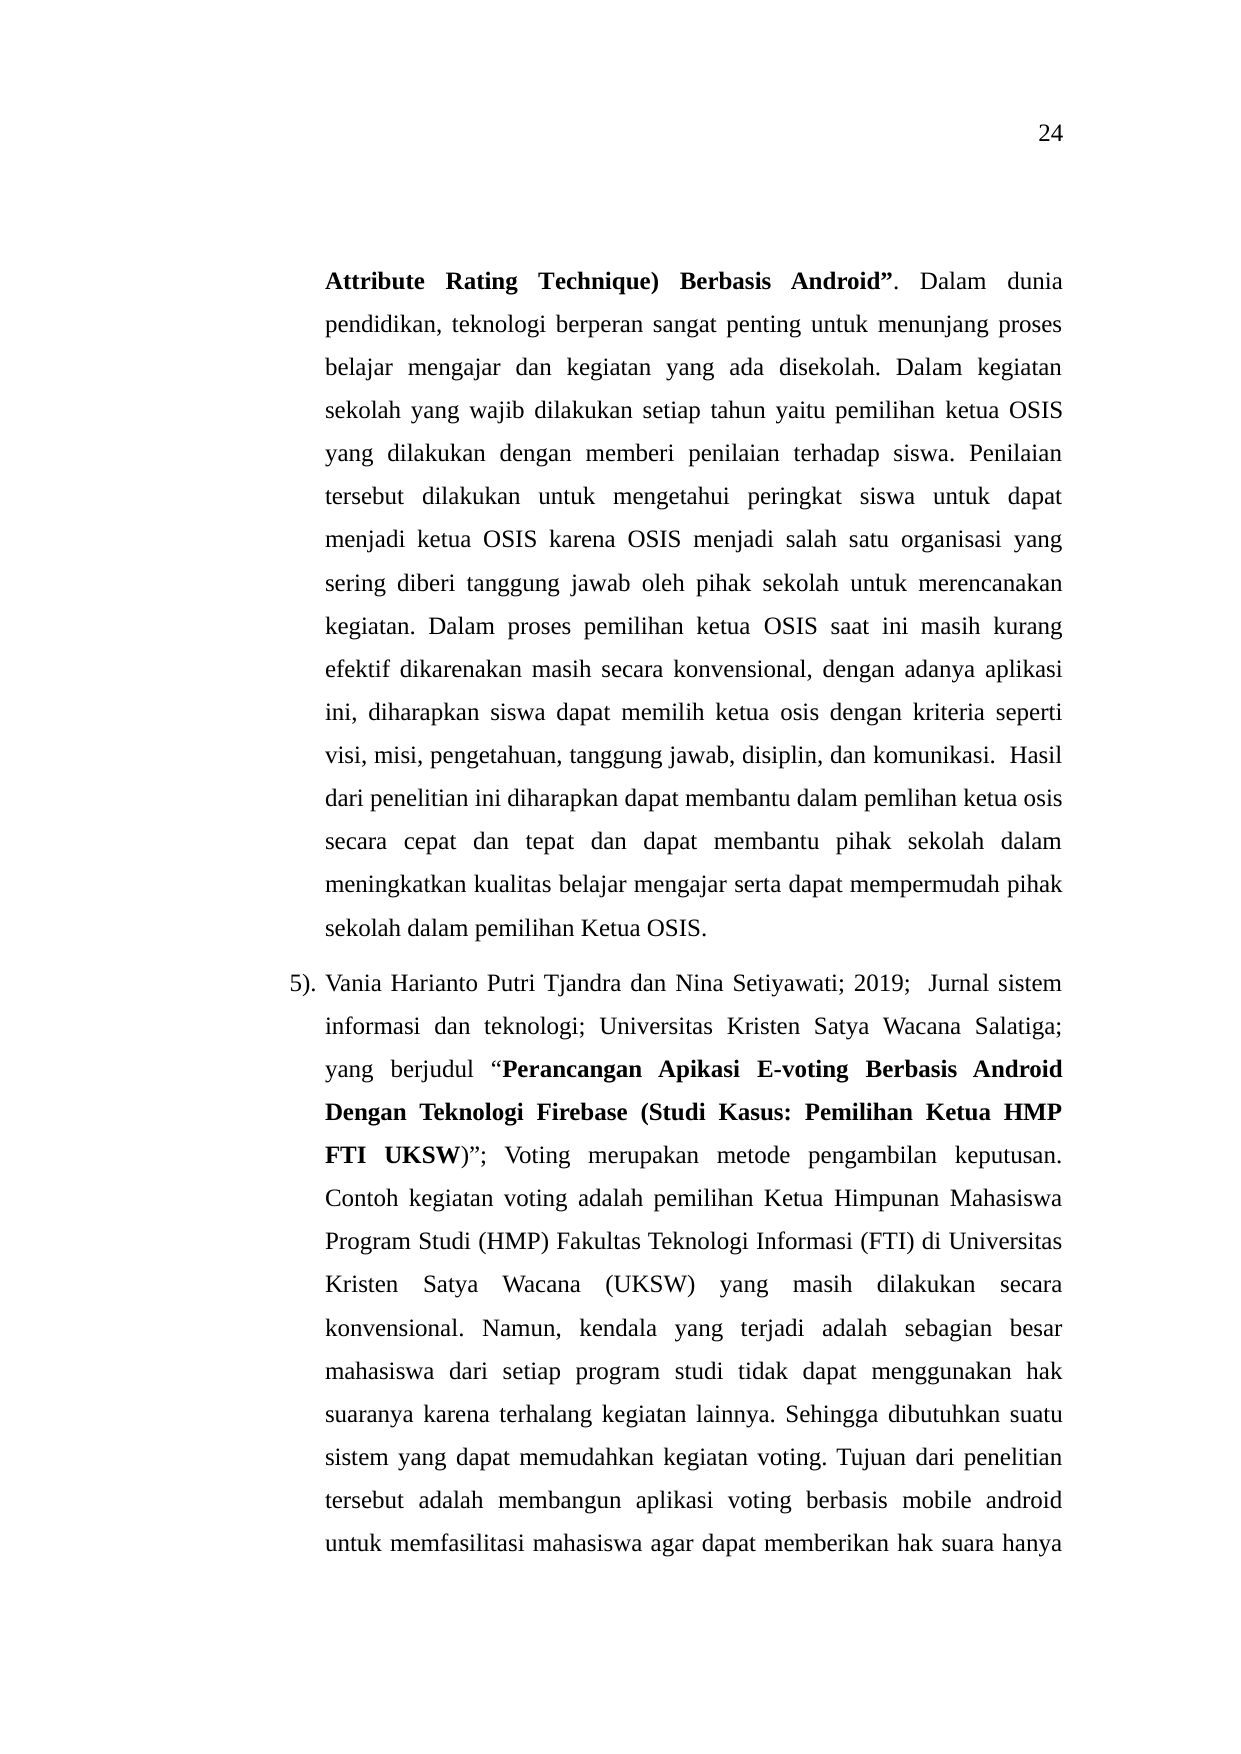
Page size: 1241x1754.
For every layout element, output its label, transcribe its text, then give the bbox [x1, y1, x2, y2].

list Attribute Rating Technique) Berbasis Android”. Dalam dunia pendidikan, teknologi berperan sangat penting untuk menunjang proses belajar mengajar dan kegiatan yang ada disekolah. Dalam kegiatan sekolah yang wajib dilakukan setiap tahun yaitu pemilihan ketua OSIS yang dilakukan dengan memberi penilaian terhadap siswa. Penilaian tersebut dilakukan untuk mengetahui peringkat siswa untuk dapat menjadi ketua OSIS karena OSIS menjadi salah satu organisasi yang sering diberi tanggung jawab oleh pihak sekolah untuk merencanakan kegiatan. Dalam proses pemilihan ketua OSIS saat ini masih kurang efektif dikarenakan masih secara konvensional, dengan adanya aplikasi ini, diharapkan siswa dapat memilih ketua osis dengan kriteria seperti visi, misi, pengetahuan, tanggung jawab, disiplin, dan komunikasi. Hasil dari penelitian ini diharapkan dapat membantu dalam pemlihan ketua osis secara cepat dan tepat dan dapat membantu pihak sekolah dalam meningkatkan kualitas belajar mengajar serta dapat mempermudah pihak sekolah dalam pemilihan Ketua OSIS. [289, 266, 1063, 941]
list Vania Harianto Putri Tjandra dan Nina Setiyawati; 2019; Jurnal sistem informasi dan teknologi; Universitas Kristen Satya Wacana Salatiga; yang berjudul “Perancangan Apikasi E-voting Berbasis Android Dengan Teknologi Firebase (Studi Kasus: Pemilihan Ketua HMP FTI UKSW)”; Voting merupakan metode pengambilan keputusan. Contoh kegiatan voting adalah pemilihan Ketua Himpunan Mahasiswa Program Studi (HMP) Fakultas Teknologi Informasi (FTI) di Universitas Kristen Satya Wacana (UKSW) yang masih dilakukan secara konvensional. Namun, kendala yang terjadi adalah sebagian besar mahasiswa dari setiap program studi tidak dapat menggunakan hak suaranya karena terhalang kegiatan lainnya. Sehingga dibutuhkan suatu sistem yang dapat memudahkan kegiatan voting. Tujuan dari penelitian tersebut adalah membangun aplikasi voting berbasis mobile android untuk memfasilitasi mahasiswa agar dapat memberikan hak suara hanya [289, 968, 1063, 1557]
